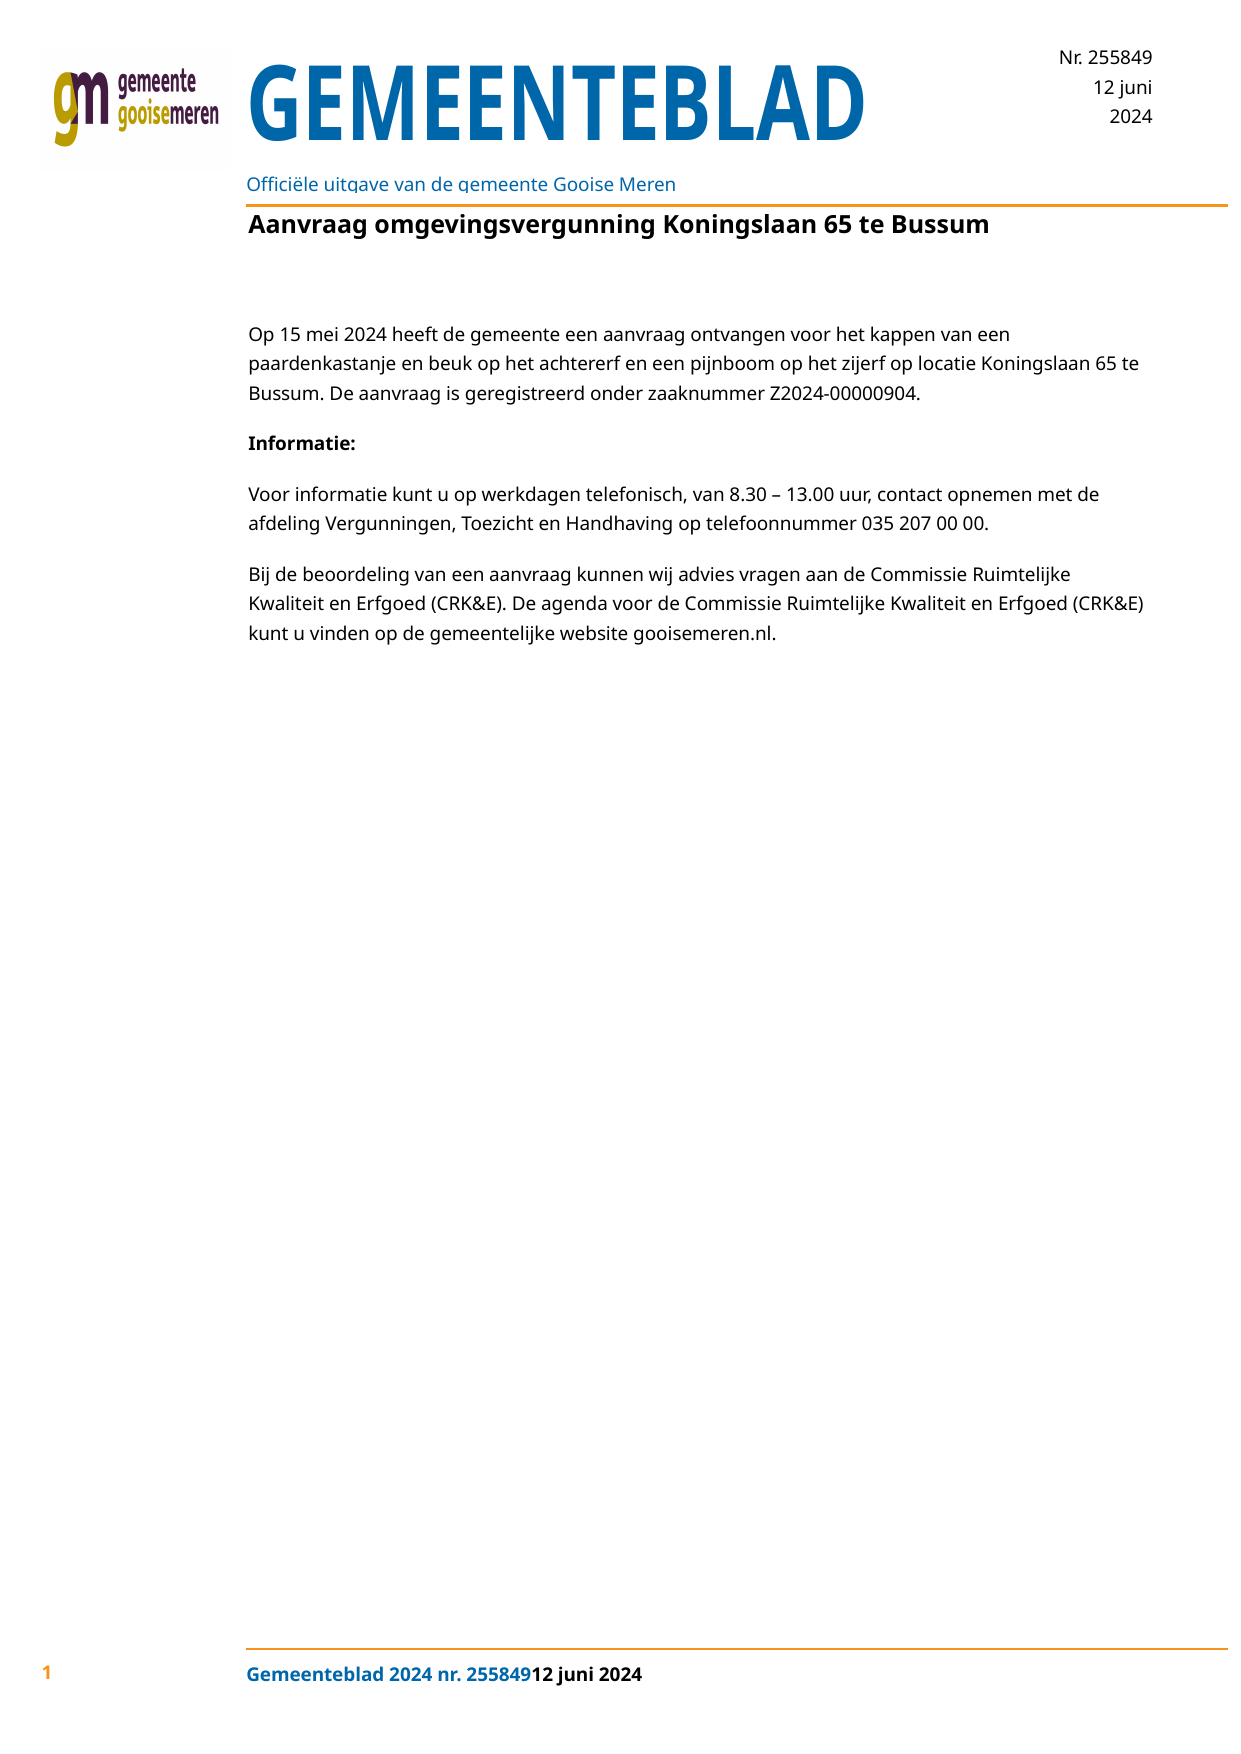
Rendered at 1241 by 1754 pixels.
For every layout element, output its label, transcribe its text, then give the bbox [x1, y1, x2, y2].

text Op 15 mei 2024 heeft de gemeente een aanvraag ontvangen voor het kappen van een paardenkastanje en beuk op het achtererf en een pijnboom op het zijerf op locatie Koningslaan 65 te Bussum. De aanvraag is geregistreerd onder zaaknummer Z2024-00000904. [248, 321, 1152, 406]
text Voor informatie kunt u op werkdagen telefonisch, van 8.30 – 13.00 uur, contact opnemen met de afdeling Vergunningen, Toezicht en Handhaving op telefoonnummer 035 207 00 00. [248, 481, 1152, 536]
text Informatie: [248, 430, 1152, 456]
text Aanvraag omgevingsvergunning Koningslaan 65 te Bussum [248, 207, 1152, 241]
text Bij de beoordeling van een aanvraag kunnen wij advies vragen aan de Commissie Ruimtelijke Kwaliteit en Erfgoed (CRK&E). De agenda voor de Commissie Ruimtelijke Kwaliteit en Erfgoed (CRK&E) kunt u vinden op de gemeentelijke website gooisemeren.nl. [248, 561, 1152, 646]
picture [41, 47, 231, 172]
